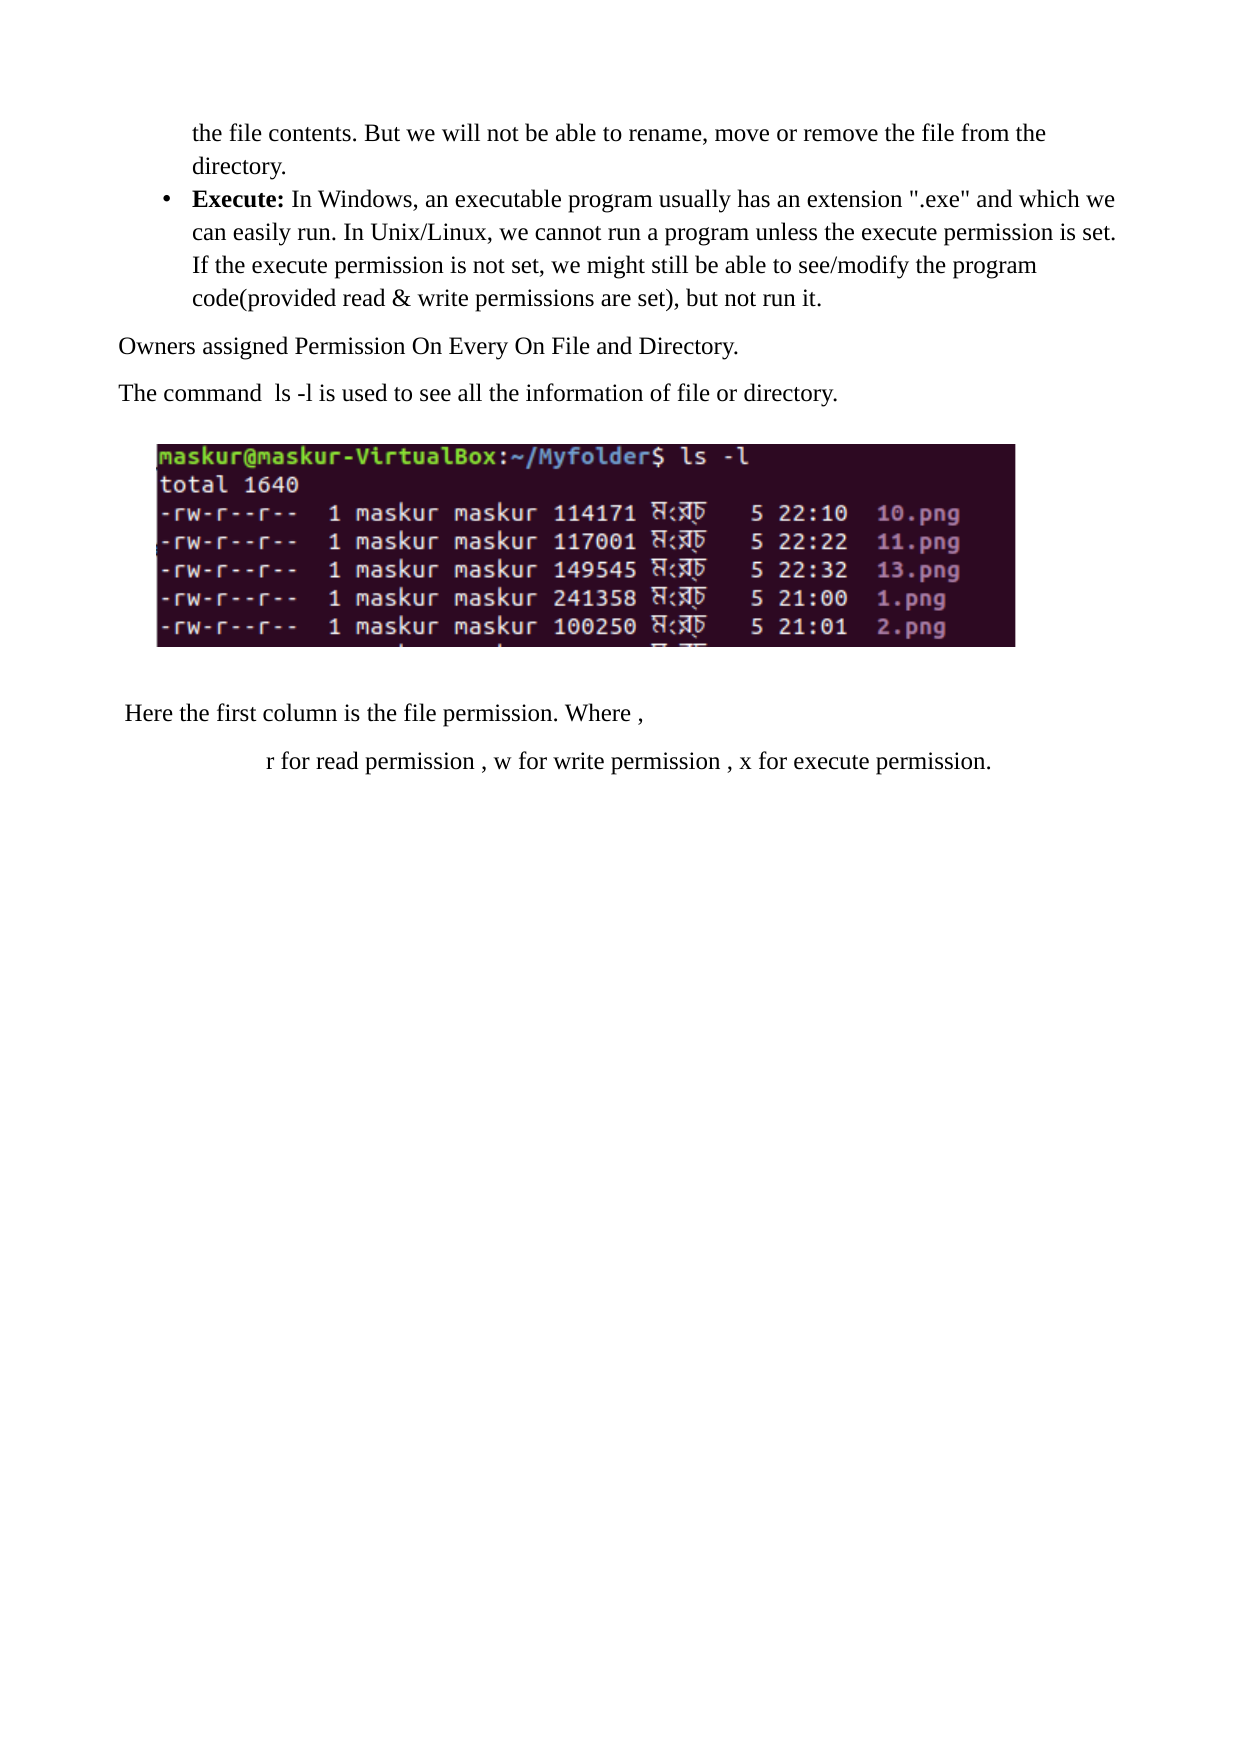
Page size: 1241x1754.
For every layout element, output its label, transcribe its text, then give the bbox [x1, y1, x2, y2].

list Execute: In Windows, an executable program usually has an extension ".exe" and which we can easily run. In Unix/Linux, we cannot run a program unless the execute permission is set. If the execute permission is not set, we might still be able to see/modify the program code(provided read & write permissions are set), but not run it. [162, 184, 1122, 312]
text Here the first column is the file permission. Where , [118, 698, 1122, 727]
text Owners assigned Permission On Every On File and Directory. [118, 331, 1122, 359]
text The command ls -l is used to see all the information of file or directory. [118, 378, 1122, 407]
list the file contents. But we will not be able to rename, move or remove the file from the directory. [162, 118, 1122, 180]
picture [156, 444, 1016, 647]
text r for read permission , w for write permission , x for execute permission. [118, 746, 1122, 774]
